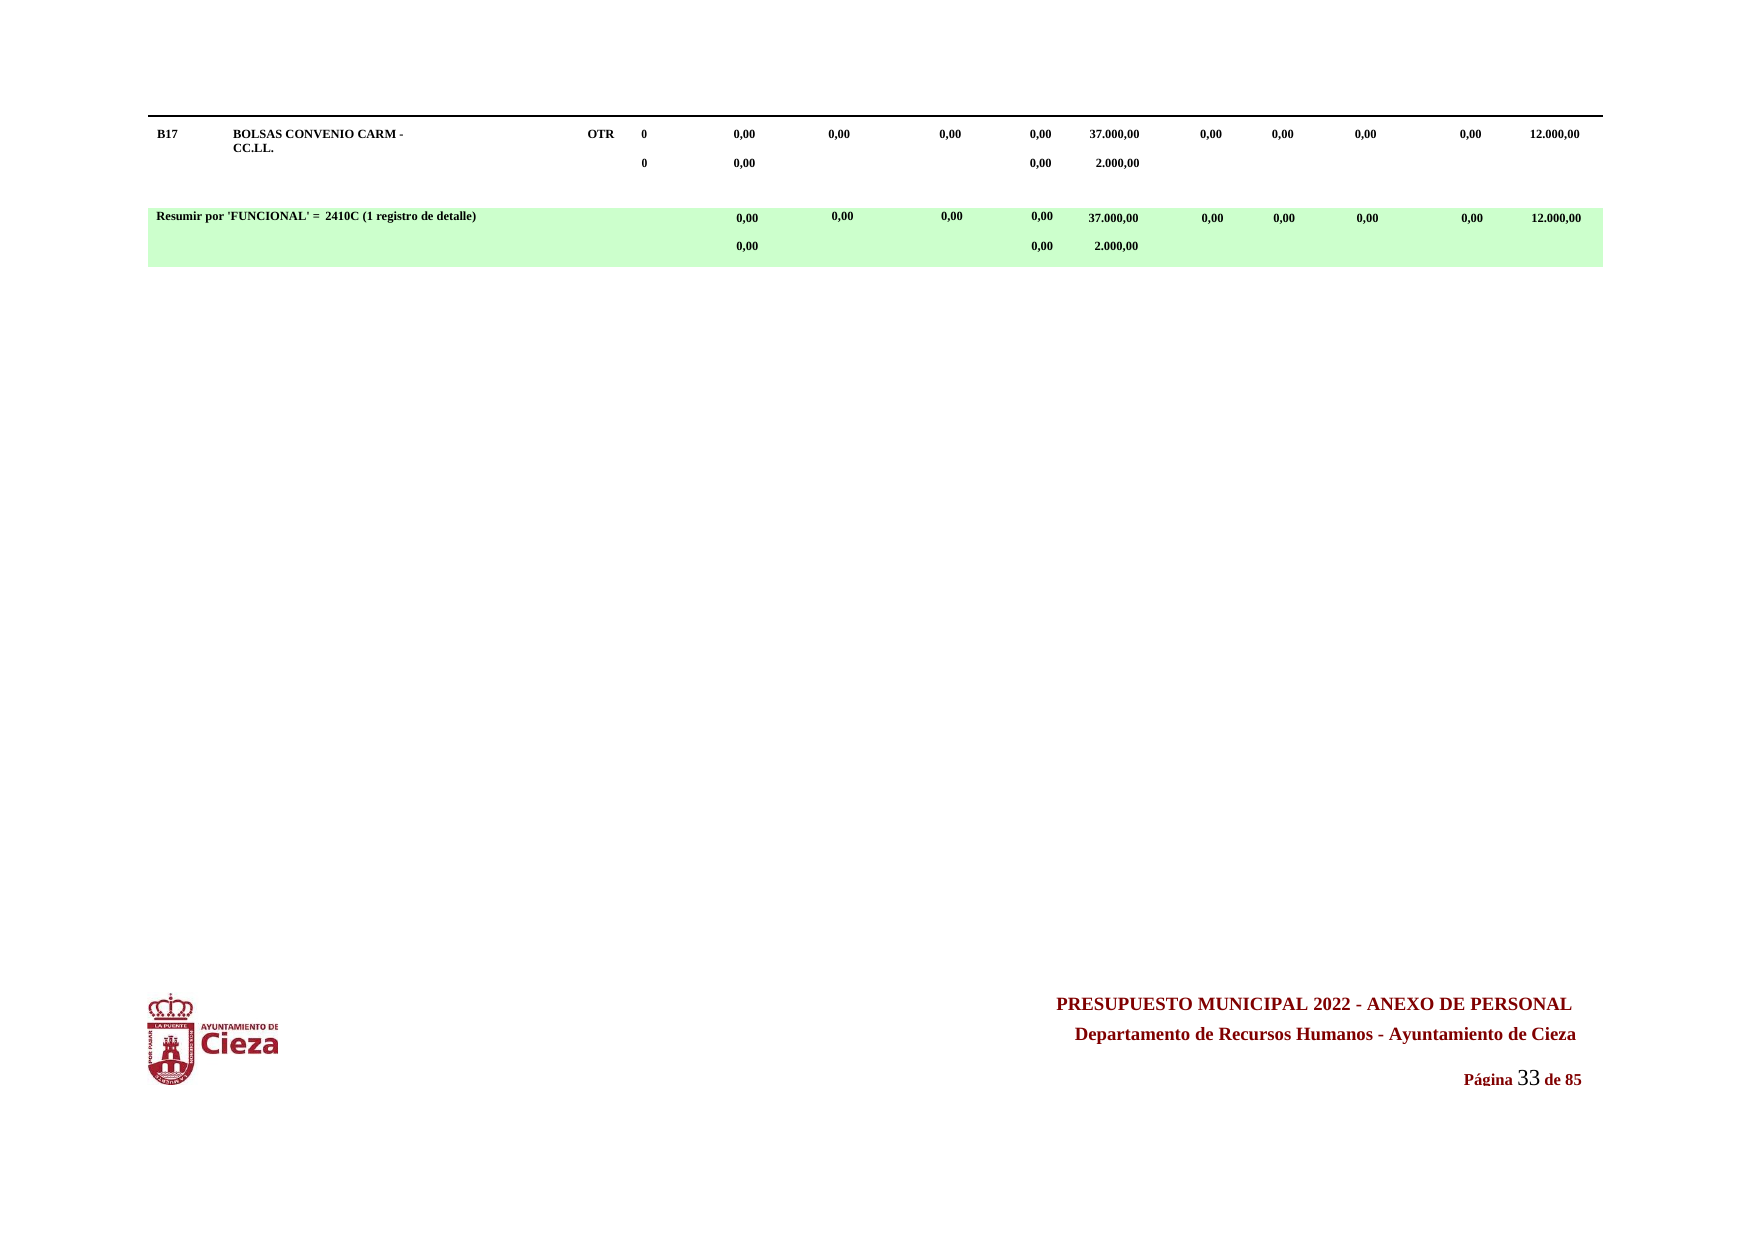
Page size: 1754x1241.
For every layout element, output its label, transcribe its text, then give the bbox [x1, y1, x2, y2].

table_cell 0 [628, 141, 691, 208]
table_cell [1247, 233, 1324, 267]
table_header 0,00 [691, 117, 793, 141]
table_cell [1170, 233, 1247, 267]
table_header B17 BOLSAS CONVENIO CARM - OTR [148, 117, 628, 141]
table_header 12.000,00 [1507, 117, 1603, 141]
table_cell 0,00 [996, 208, 1072, 233]
table_cell 0,00 [1170, 208, 1247, 233]
table_cell [1247, 141, 1324, 208]
table_cell [1507, 141, 1603, 208]
table_header 0,00 [1247, 117, 1324, 141]
table_header 0,00 [1170, 117, 1247, 141]
table_cell [896, 141, 996, 208]
table_header 0,00 [1419, 117, 1507, 141]
table_cell [1324, 141, 1419, 208]
table_cell 0,00 [691, 141, 793, 208]
table_header 0,00 [1324, 117, 1419, 141]
table_header 37.000,00 [1072, 117, 1170, 141]
table_header 0,00 [793, 117, 896, 141]
table_cell Resumir por 'FUNCIONAL' = 2410C (1 registro de detalle) [148, 208, 628, 233]
table_cell 0,00 [691, 233, 793, 267]
table_cell [628, 233, 691, 267]
table_cell [1170, 141, 1247, 208]
table_cell [1507, 233, 1603, 267]
table_cell [628, 208, 691, 233]
table_cell [1324, 233, 1419, 267]
table_cell 0,00 [996, 233, 1072, 267]
table_cell 37.000,00 [1072, 208, 1170, 233]
table_cell 0,00 [1324, 208, 1419, 233]
table_cell 12.000,00 [1507, 208, 1603, 233]
table_cell [1419, 233, 1507, 267]
table_cell 2.000,00 [1072, 141, 1170, 208]
table_cell [896, 233, 996, 267]
table_cell 0,00 [996, 141, 1072, 208]
table_cell 0,00 [691, 208, 793, 233]
table_cell [1419, 141, 1507, 208]
picture [147, 992, 279, 1085]
table_header 0,00 [896, 117, 996, 141]
table_cell [793, 233, 896, 267]
table_cell 0,00 [1419, 208, 1507, 233]
table_header 0 [628, 117, 691, 141]
table_cell [148, 233, 628, 267]
table_cell 0,00 [1247, 208, 1324, 233]
table_cell 0,00 [793, 208, 896, 233]
table_cell 2.000,00 [1072, 233, 1170, 267]
table_header 0,00 [996, 117, 1072, 141]
table_cell 0,00 [896, 208, 996, 233]
table_cell CC.LL. [148, 141, 628, 208]
table_cell [793, 141, 896, 208]
